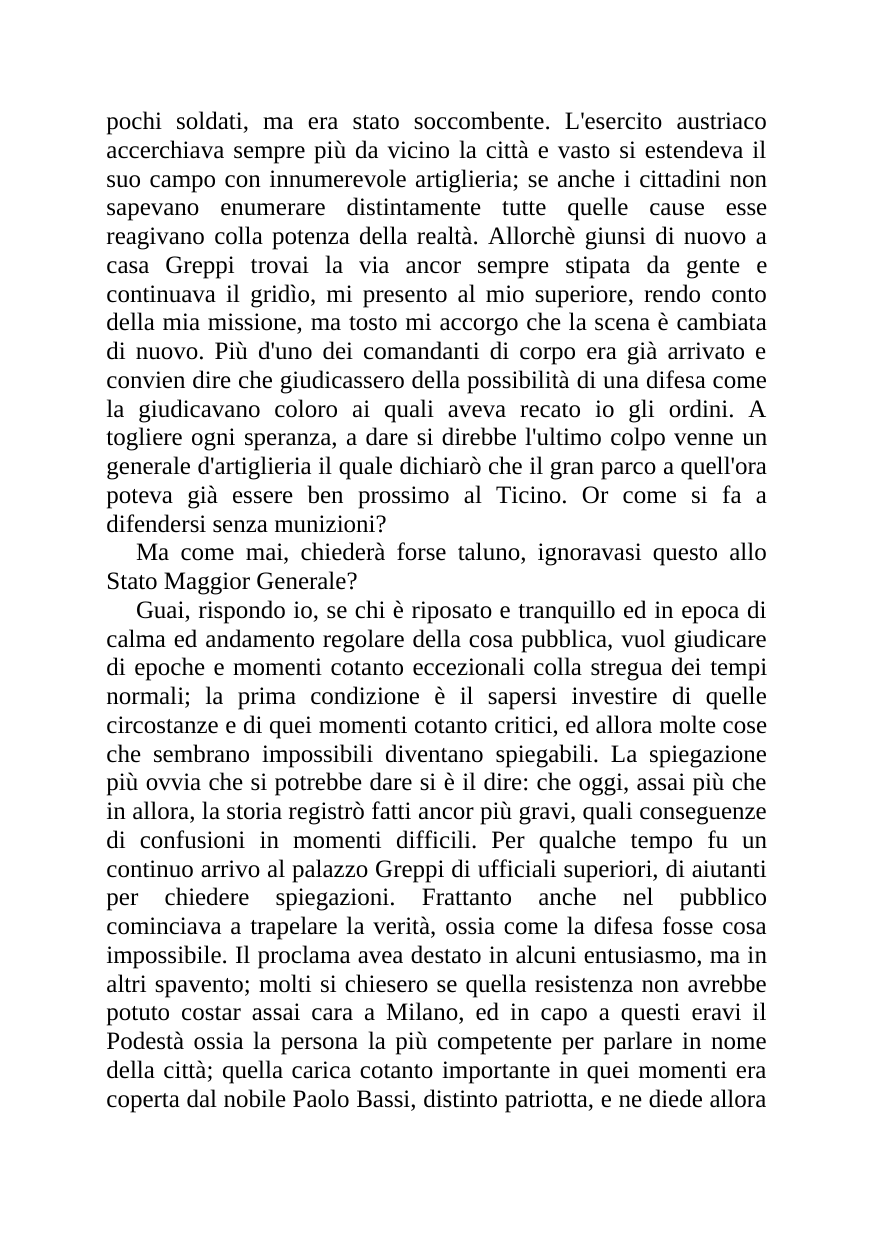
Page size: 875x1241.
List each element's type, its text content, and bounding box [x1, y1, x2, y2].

text Guai, rispondo io, se chi è riposato e tranquillo ed in epoca di calma ed andamento regolare della cosa pubblica, vuol giudicare di epoche e momenti cotanto eccezionali colla stregua dei tempi normali; la prima condizione è il sapersi investire di quelle circostanze e di quei momenti cotanto critici, ed allora molte cose che sembrano impossibili diventano spiegabili. La spiegazione più ovvia che si potrebbe dare si è il dire: che oggi, assai più che in allora, la storia registrò fatti ancor più gravi, quali conseguenze di confusioni in momenti difficili. Per qualche tempo fu un continuo arrivo al palazzo Greppi di ufficiali superiori, di aiutanti per chiedere spiegazioni. Frattanto anche nel pubblico cominciava a trapelare la verità, ossia come la difesa fosse cosa impossibile. Il proclama avea destato in alcuni entusiasmo, ma in altri spavento; molti si chiesero se quella resistenza non avrebbe potuto costar assai cara a Milano, ed in capo a questi eravi il Podestà ossia la persona la più competente per parlare in nome della città; quella carica cotanto importante in quei momenti era coperta dal nobile Paolo Bassi, distinto patriotta, e ne diede allora [106, 595, 768, 1112]
text Ma come mai, chiederà forse taluno, ignoravasi questo allo Stato Maggior Generale? [106, 537, 768, 595]
text pochi soldati, ma era stato soccombente. L'esercito austriaco accerchiava sempre più da vicino la città e vasto si estendeva il suo campo con innumerevole artiglieria; se anche i cittadini non sapevano enumerare distintamente tutte quelle cause esse reagivano colla potenza della realtà. Allorchè giunsi di nuovo a casa Greppi trovai la via ancor sempre stipata da gente e continuava il gridìo, mi presento al mio superiore, rendo conto della mia missione, ma tosto mi accorgo che la scena è cambiata di nuovo. Più d'uno dei comandanti di corpo era già arrivato e convien dire che giudicassero della possibilità di una difesa come la giudicavano coloro ai quali aveva recato io gli ordini. A togliere ogni speranza, a dare si direbbe l'ultimo colpo venne un generale d'artiglieria il quale dichiarò che il gran parco a quell'ora poteva già essere ben prossimo al Ticino. Or come si fa a difendersi senza munizioni? [106, 106, 768, 537]
